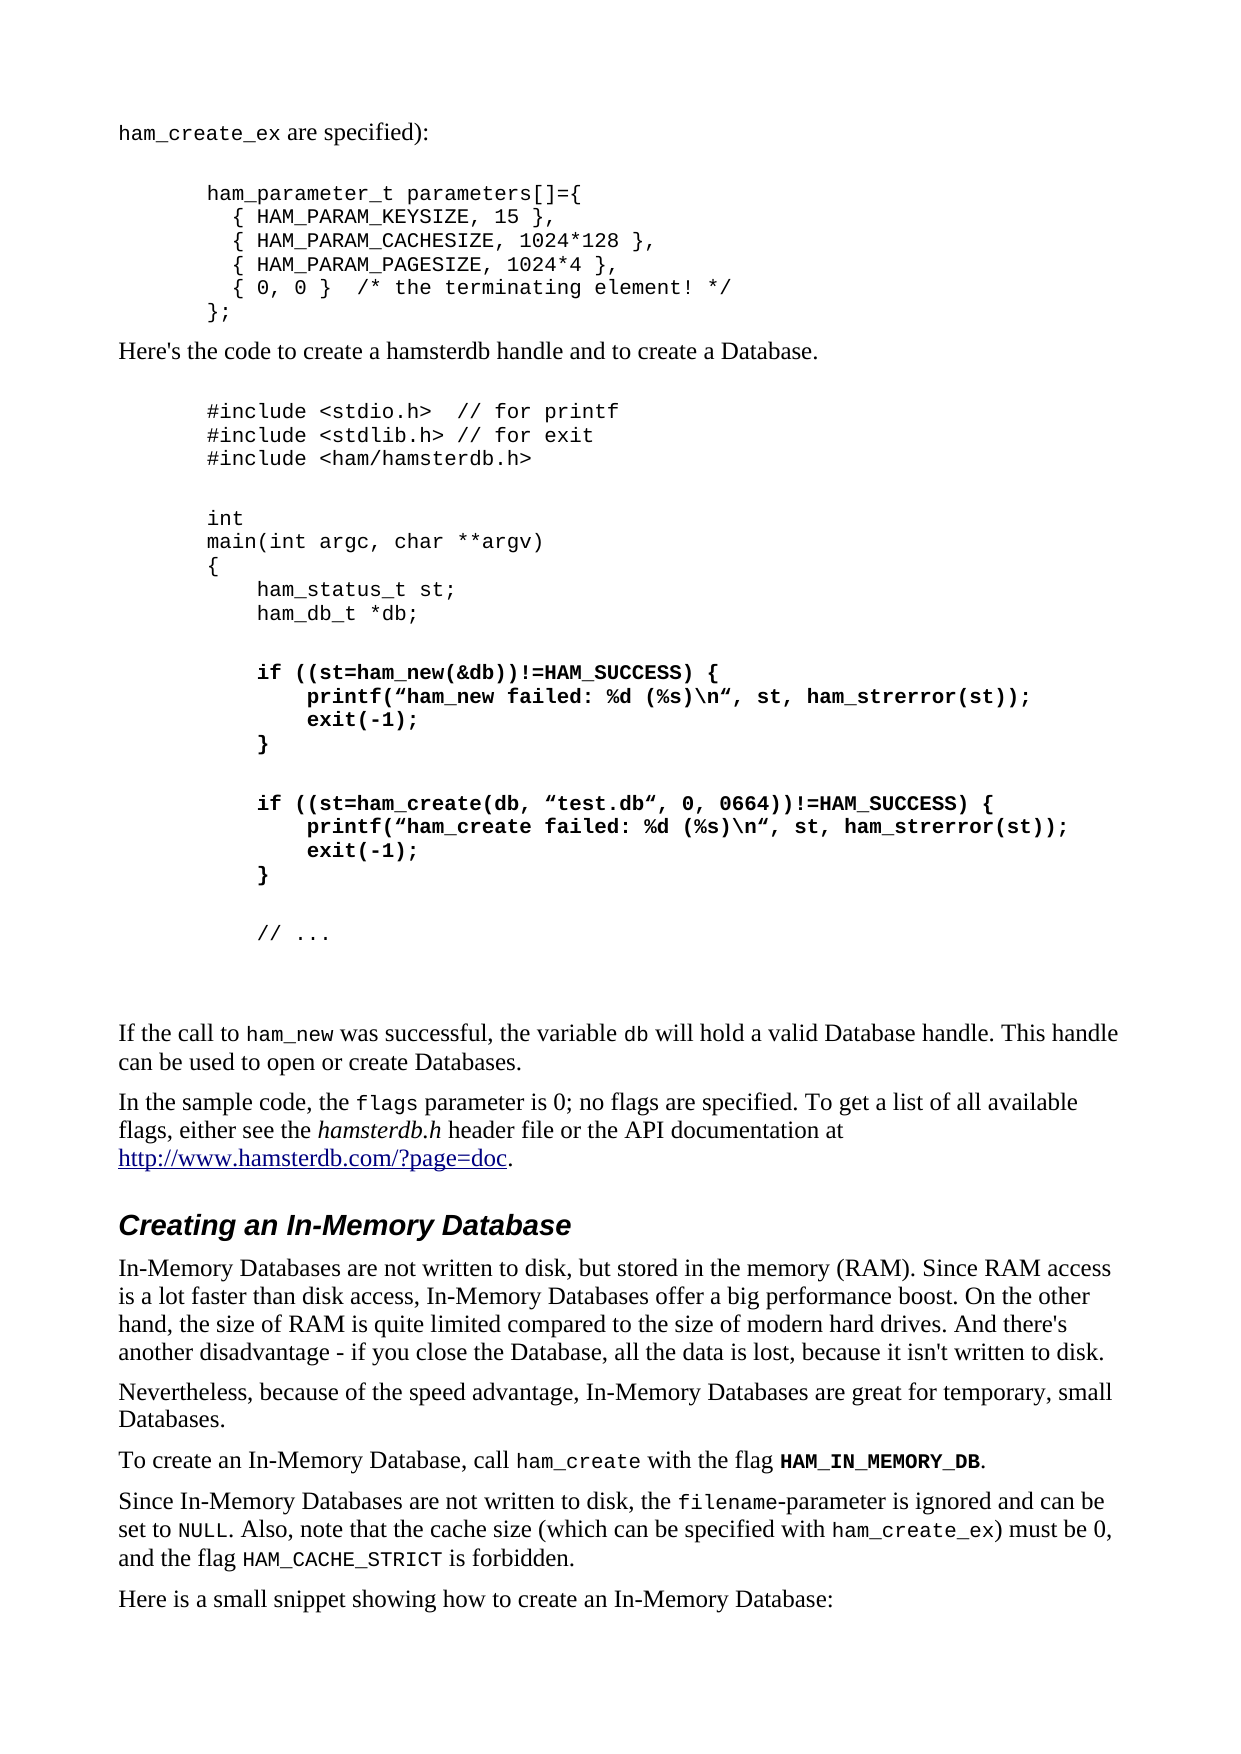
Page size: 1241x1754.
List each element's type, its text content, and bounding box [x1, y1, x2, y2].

text If the call to ham_new was successful, the variable db will hold a valid Database handle. This handle can be used to open or create Databases. [118, 1019, 1122, 1075]
text In-Memory Databases are not written to disk, but stored in the memory (RAM). Since RAM access is a lot faster than disk access, In-Memory Databases offer a big performance boost. On the other hand, the size of RAM is quite limited compared to the size of modern hard drives. And there's another disadvantage - if you close the Database, all the data is lost, because it isn't written to disk. [118, 1254, 1122, 1365]
text Here's the code to create a hamsterdb handle and to create a Database. [118, 337, 1122, 365]
text Nevertheless, because of the speed advantage, In-Memory Databases are great for temporary, small Databases. [118, 1378, 1122, 1433]
subtitle Creating an In-Memory Database [118, 1209, 1122, 1242]
text To create an In-Memory Database, call ham_create with the flag HAM_IN_MEMORY_DB. [118, 1446, 1122, 1474]
text In the sample code, the flags parameter is 0; no flags are specified. To get a list of all available flags, either see the hamsterdb.h header file or the API documentation at http://www.hamsterdb.com/?page=doc. [118, 1088, 1122, 1172]
text ham_create_ex are specified): [118, 118, 1122, 147]
text Since In-Memory Databases are not written to disk, the filename-parameter is ignored and can be set to NULL. Also, note that the cache size (which can be specified with ham_create_ex) must be 0, and the flag HAM_CACHE_STRICT is forbidden. [118, 1487, 1122, 1572]
text Here is a small snippet showing how to create an In-Memory Database: [118, 1585, 1122, 1613]
text if ((st=ham_create(db, “test.db“, 0, 0664))!=HAM_SUCCESS) { printf(“ham_create failed: %d (%s)\n“, st, ham_strerror(st)); exit(-1); } [207, 793, 1122, 887]
text int main(int argc, char **argv) { ham_status_t st; ham_db_t *db; [207, 508, 1122, 626]
text #include <stdio.h> // for printf #include <stdlib.h> // for exit #include <ham/hamsterdb.h> [207, 401, 1122, 472]
text if ((st=ham_new(&db))!=HAM_SUCCESS) { printf(“ham_new failed: %d (%s)\n“, st, ham_strerror(st)); exit(-1); } [207, 662, 1122, 757]
text ham_parameter_t parameters[]={ { HAM_PARAM_KEYSIZE, 15 }, { HAM_PARAM_CACHESIZE, 1024*128 }, { HAM_PARAM_PAGESIZE, 1024*4 }, { 0, 0 } /* the terminating element! */ }; [207, 183, 1122, 325]
text // ... [207, 923, 1122, 947]
